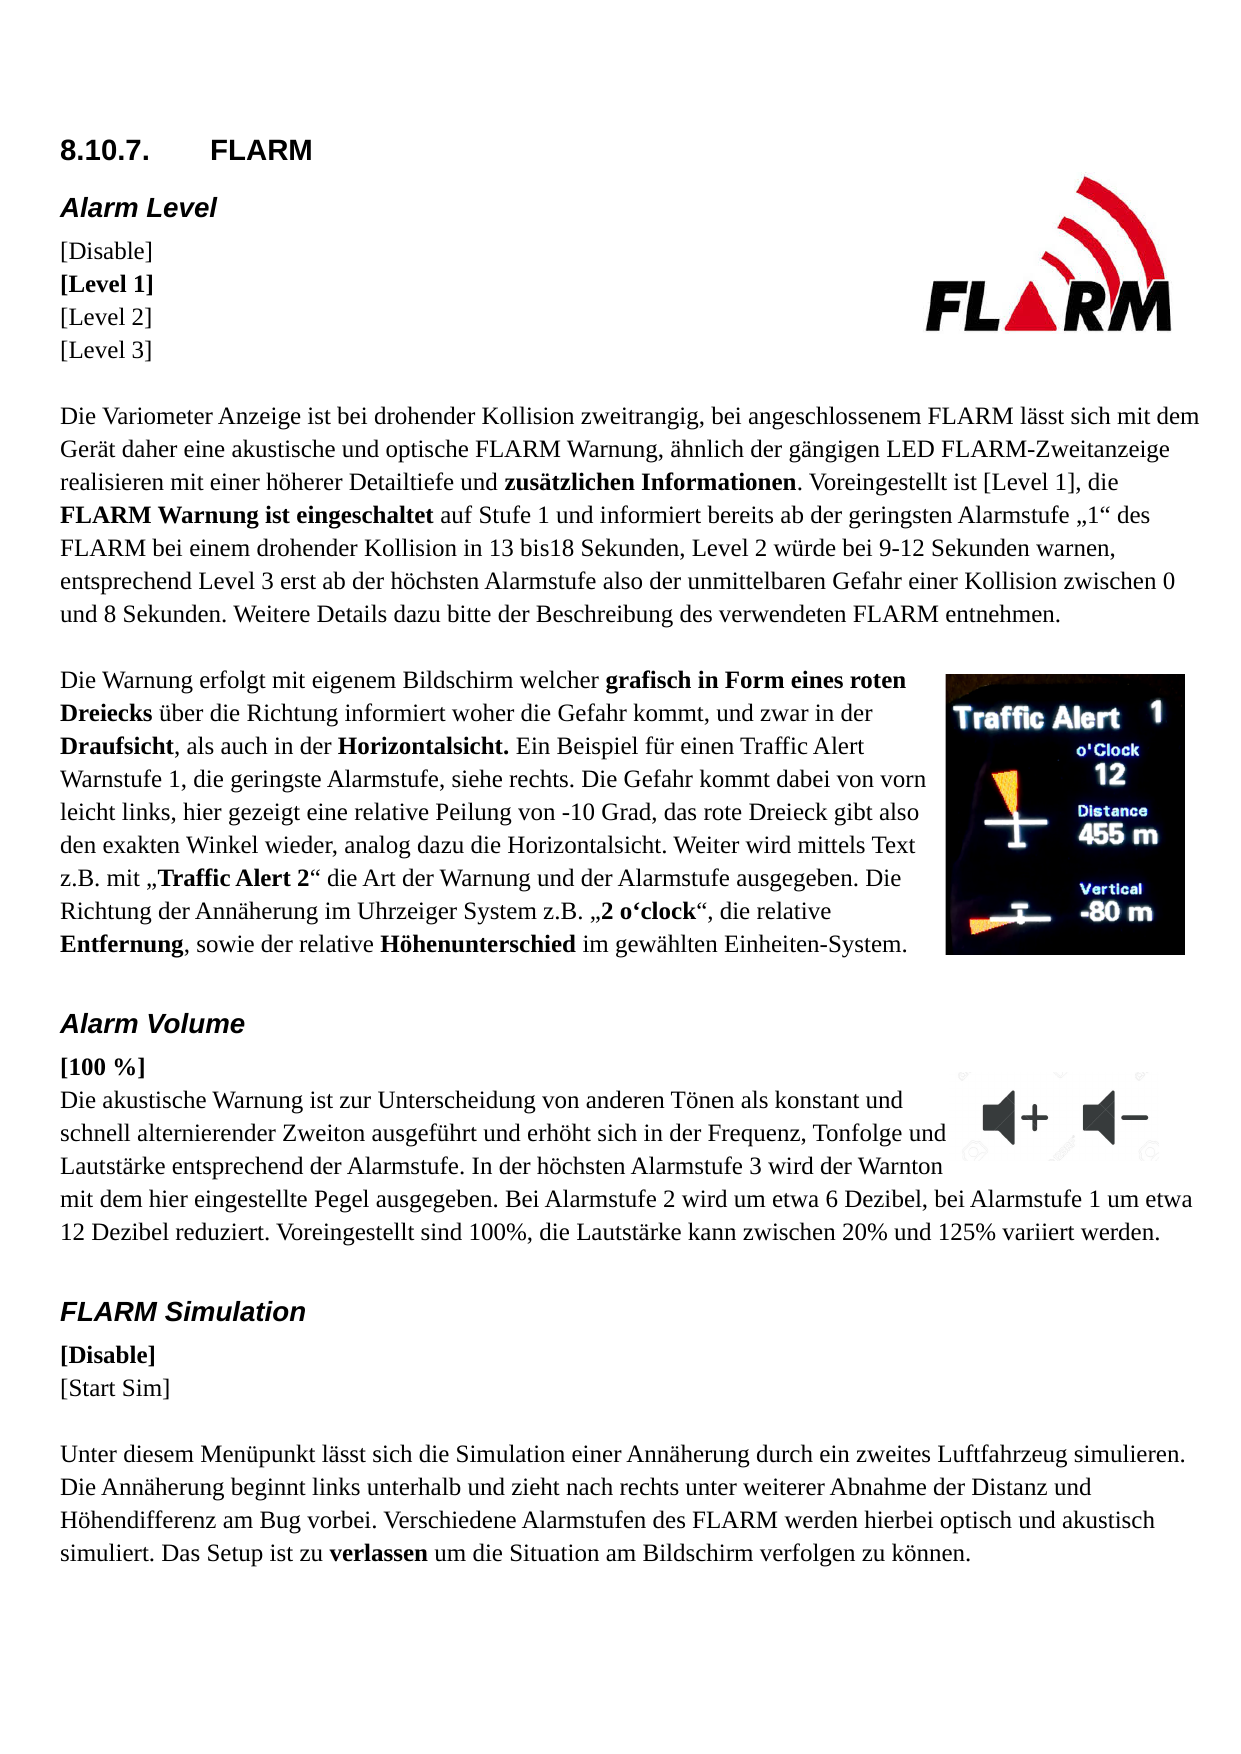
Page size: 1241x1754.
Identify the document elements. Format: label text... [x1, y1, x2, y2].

text Die akustische Warnung ist zur Unterscheidung von anderen Tönen als konstant und schnell alternierender Zweiton ausgeführt und erhöht sich in der Frequenz, Tonfolge und Lautstärke entsprechend der Alarmstufe. In der höchsten Alarmstufe 3 wird der Warnton mit dem hier eingestellte Pegel ausgegeben. Bei Alarmstufe 2 wird um etwa 6 Dezibel, bei Alarmstufe 1 um etwa 12 Dezibel reduziert. Voreingestellt sind 100%, die Lautstärke kann zwischen 20% und 125% variiert werden. [60, 1085, 1207, 1246]
text [Level 3] [60, 335, 1207, 364]
text Unter diesem Menüpunkt lässt sich die Simulation einer Annäherung durch ein zweites Luftfahrzeug simulieren. Die Annäherung beginnt links unterhalb und zieht nach rechts unter weiterer Abnahme der Distanz und Höhendifferenz am Bug vorbei. Verschiedene Alarmstufen des FLARM werden hierbei optisch und akustisch simuliert. Das Setup ist zu verlassen um die Situation am Bildschirm verfolgen zu können. [60, 1439, 1207, 1567]
picture [922, 172, 1174, 334]
text [Start Sim] [60, 1373, 1207, 1402]
picture [949, 1072, 1160, 1161]
text [1174, 236, 1207, 264]
text [Disable] [60, 1340, 1207, 1369]
subtitle FLARM Simulation [60, 1296, 1207, 1328]
text [Level 1] [60, 269, 922, 298]
subtitle Alarm Level [60, 191, 922, 223]
text [1174, 269, 1207, 298]
text Die Variometer Anzeige ist bei drohender Kollision zweitrangig, bei angeschlossenem FLARM lässt sich mit dem Gerät daher eine akustische und optische FLARM Warnung, ähnlich der gängigen LED FLARM-Zweitanzeige realisieren mit einer höherer Detailtiefe und zusätzlichen Informationen. Voreingestellt ist [Level 1], die FLARM Warnung ist eingeschaltet auf Stufe 1 und informiert bereits ab der geringsten Alarmstufe „1“ des FLARM bei einem drohender Kollision in 13 bis18 Sekunden, Level 2 würde bei 9-12 Sekunden warnen, entsprechend Level 3 erst ab der höchsten Alarmstufe also der unmittelbaren Gefahr einer Kollision zwischen 0 und 8 Sekunden. Weitere Details dazu bitte der Beschreibung des verwendeten FLARM entnehmen. [60, 401, 1207, 628]
subtitle [1174, 191, 1207, 223]
text [100 %] [60, 1052, 1207, 1081]
text [Disable] [60, 236, 922, 264]
picture [945, 674, 1185, 955]
text [Level 2] [60, 302, 922, 331]
text Die Warnung erfolgt mit eigenem Bildschirm welcher grafisch in Form eines roten Dreiecks über die Richtung informiert woher die Gefahr kommt, und zwar in der Draufsicht, als auch in der Horizontalsicht. Ein Beispiel für einen Traffic Alert Warnstufe 1, die geringste Alarmstufe, siehe rechts. Die Gefahr kommt dabei von vorn leicht links, hier gezeigt eine relative Peilung von -10 Grad, das rote Dreieck gibt also den exakten Winkel wieder, analog dazu die Horizontalsicht. Weiter wird mittels Text z.B. mit „Traffic Alert 2“ die Art der Warnung und der Alarmstufe ausgegeben. Die Richtung der Annäherung im Uhrzeiger System z.B. „2 o‘clock“, die relative Entfernung, sowie der relative Höhenunterschied im gewählten Einheiten-System. [60, 665, 1207, 958]
subtitle Alarm Volume [60, 1008, 1207, 1040]
text [1174, 302, 1207, 331]
subtitle FLARM [60, 133, 1207, 166]
